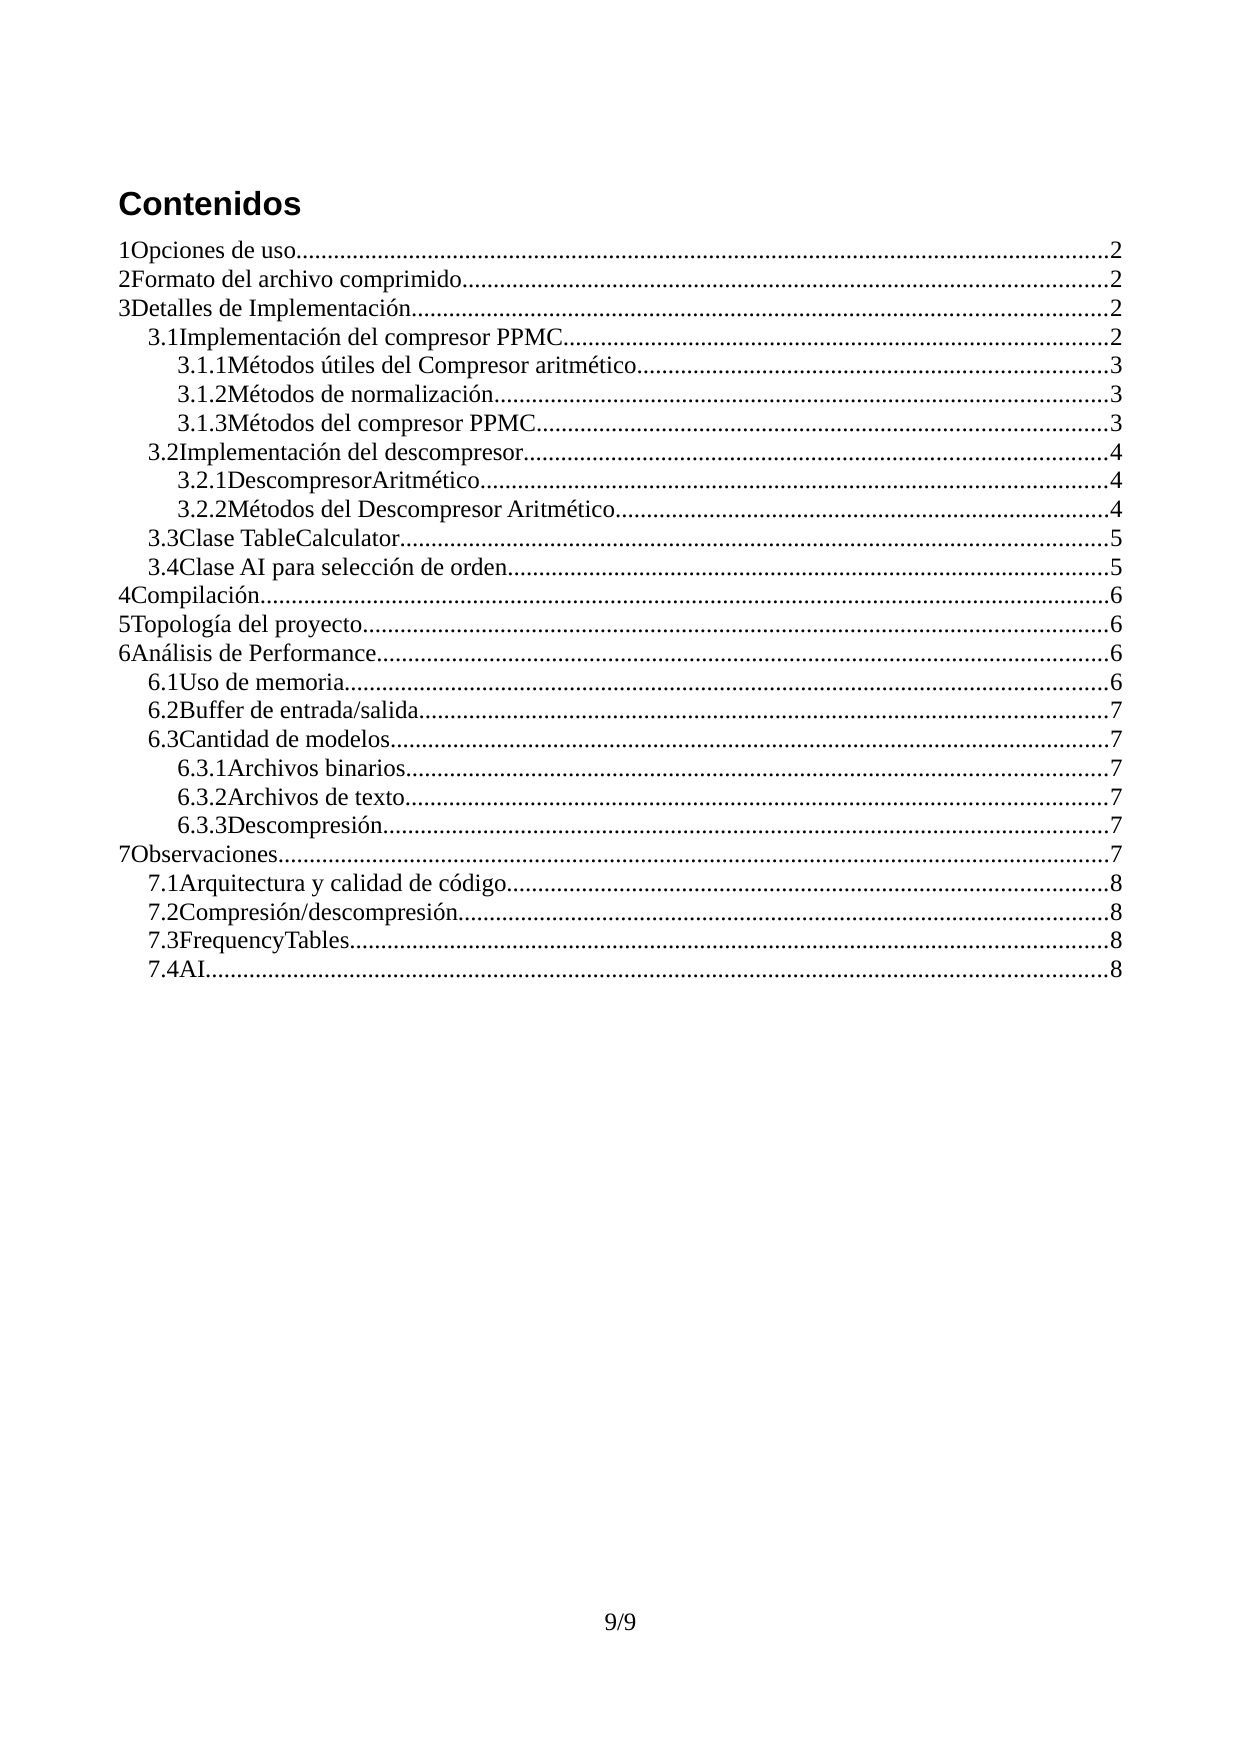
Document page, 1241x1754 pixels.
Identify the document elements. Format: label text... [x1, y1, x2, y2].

text 3.2.1DescompresorAritmético 4 [177, 465, 1122, 494]
text 3Detalles de Implementación 2 [118, 293, 1122, 322]
text 4Compilación 6 [118, 580, 1122, 609]
text 6Análisis de Performance 6 [118, 638, 1122, 667]
text 3.2.2Métodos del Descompresor Aritmético 4 [177, 494, 1122, 523]
text 1Opciones de uso 2 [118, 235, 1122, 264]
text 3.1.1Métodos útiles del Compresor aritmético 3 [177, 350, 1122, 379]
text 6.3.1Archivos binarios 7 [177, 753, 1122, 782]
text 7Observaciones 7 [118, 839, 1122, 868]
text 6.3Cantidad de modelos 7 [148, 724, 1122, 753]
text 7.3FrequencyTables 8 [148, 925, 1122, 954]
text 5Topología del proyecto 6 [118, 609, 1122, 638]
text 3.1.2Métodos de normalización 3 [177, 379, 1122, 408]
text 7.1Arquitectura y calidad de código 8 [148, 868, 1122, 897]
text 3.1Implementación del compresor PPMC 2 [148, 322, 1122, 350]
text 2Formato del archivo comprimido 2 [118, 264, 1122, 293]
text 3.4Clase AI para selección de orden 5 [148, 552, 1122, 580]
text 3.3Clase TableCalculator 5 [148, 523, 1122, 552]
text 6.2Buffer de entrada/salida 7 [148, 695, 1122, 724]
text 3.1.3Métodos del compresor PPMC 3 [177, 408, 1122, 437]
text 7.2Compresión/descompresión 8 [148, 897, 1122, 925]
text 7.4AI 8 [148, 954, 1122, 983]
subtitle Contenidos [118, 184, 1122, 223]
text 6.3.3Descompresión 7 [177, 810, 1122, 839]
text 6.3.2Archivos de texto 7 [177, 782, 1122, 810]
text 3.2Implementación del descompresor 4 [148, 437, 1122, 465]
text 6.1Uso de memoria 6 [148, 667, 1122, 695]
